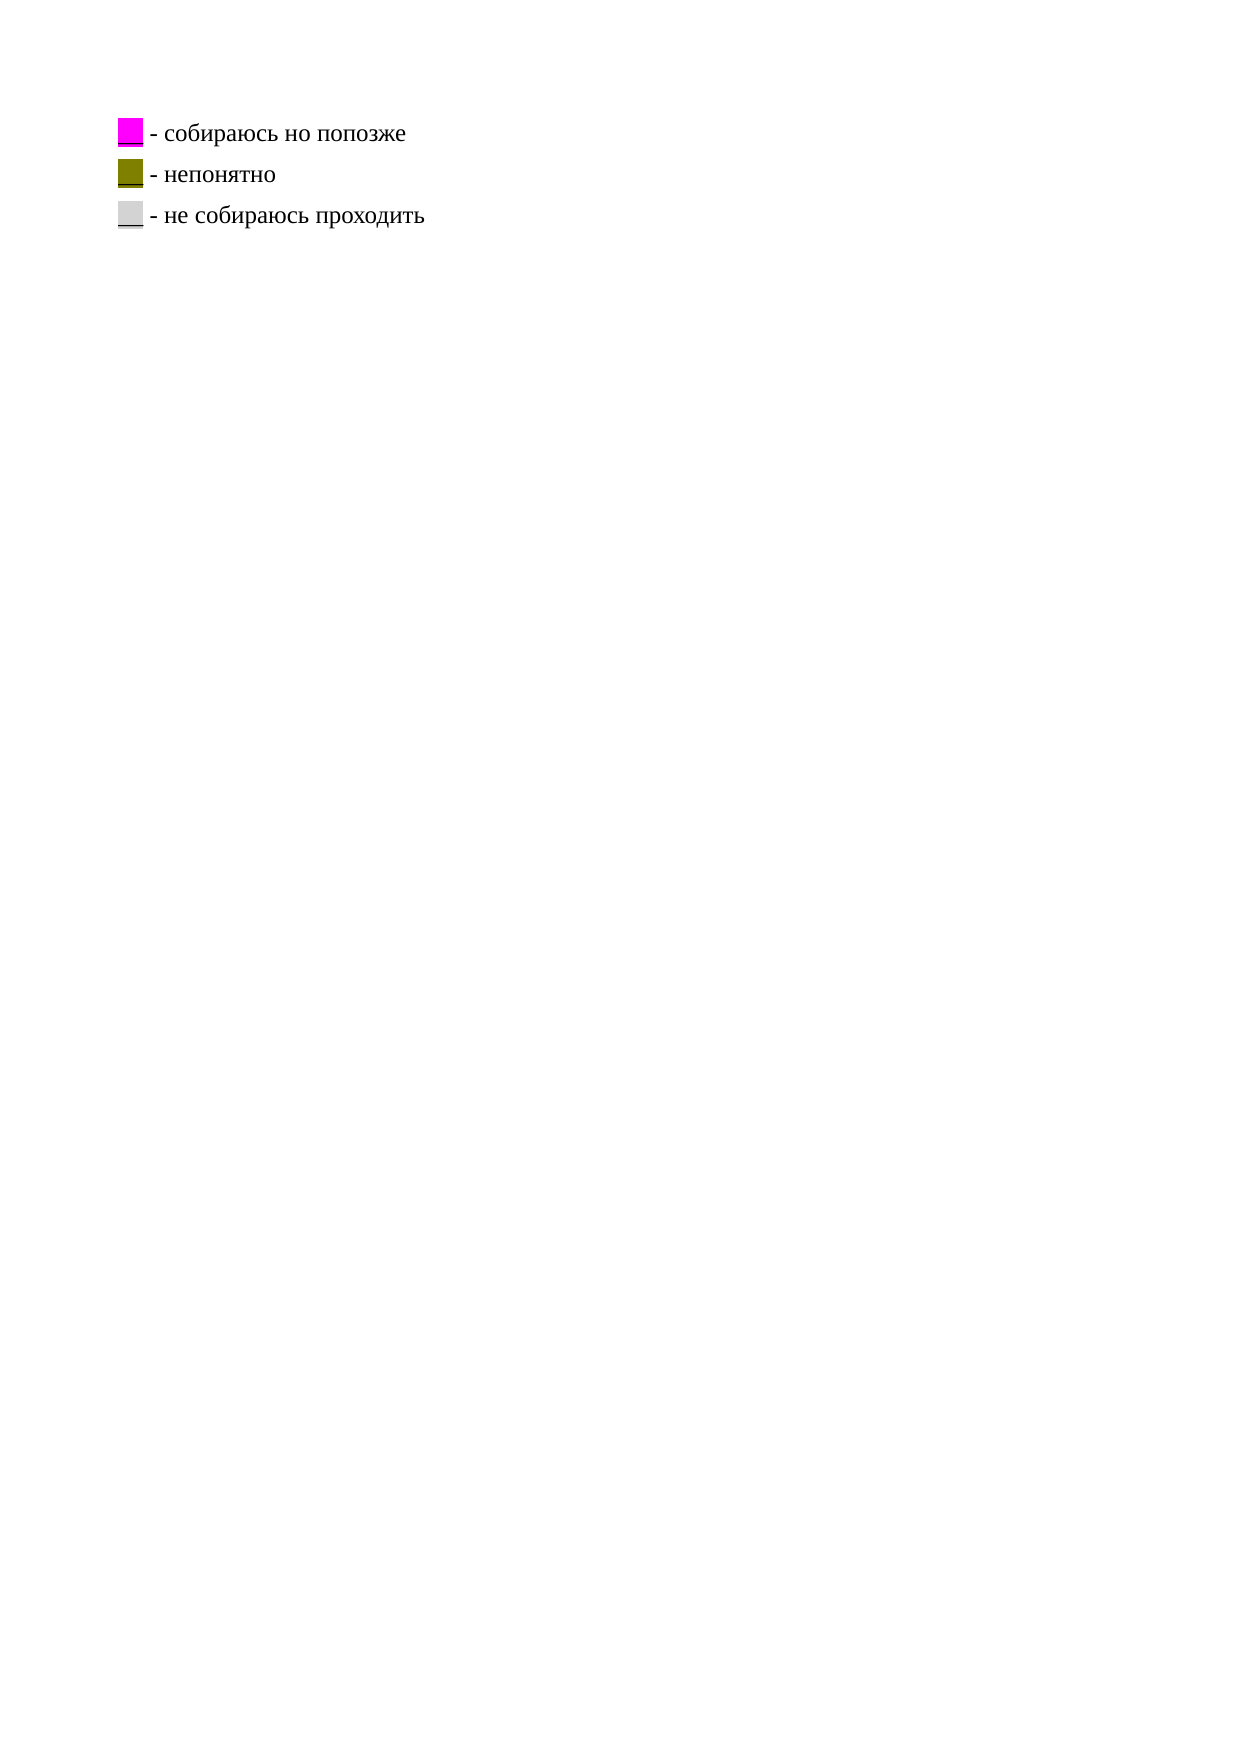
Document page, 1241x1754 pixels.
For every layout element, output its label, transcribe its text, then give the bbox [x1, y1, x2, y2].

text __ - непонятно [118, 159, 1122, 188]
text __ - собираюсь но попозже [118, 118, 1122, 147]
text __ - не собираюсь проходить [118, 201, 1122, 229]
